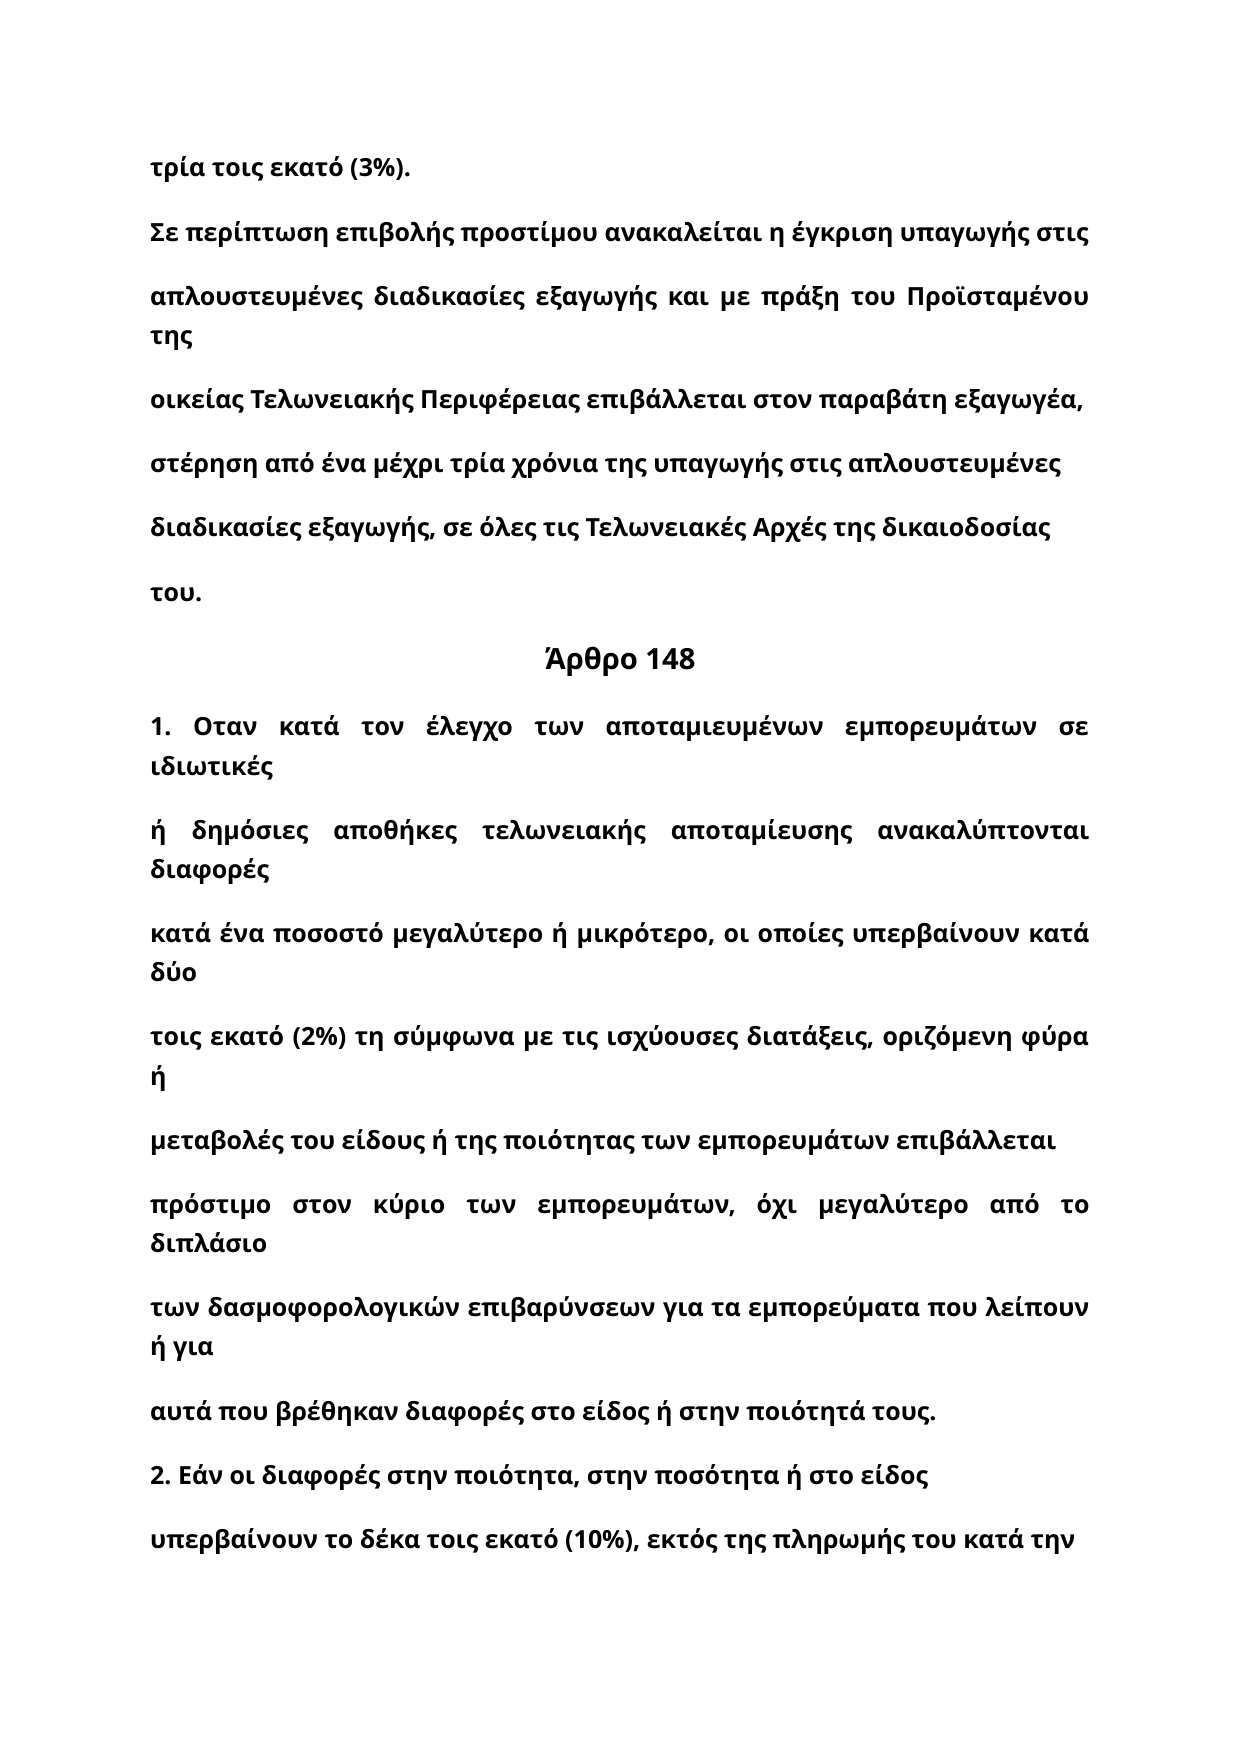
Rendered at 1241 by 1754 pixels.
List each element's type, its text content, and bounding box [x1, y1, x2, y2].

text 1. Οταν κατά τον έλεγχο των αποταμιευμένων εμπορευμάτων σε ιδιωτικές [150, 709, 1090, 782]
text απλουστευμένες διαδικασίες εξαγωγής και με πράξη του Προϊσταμένου της [150, 278, 1090, 352]
text ή δημόσιες αποθήκες τελωνειακής αποταμίευσης ανακαλύπτονται διαφορές [150, 812, 1090, 886]
text κατά ένα ποσοστό μεγαλύτερο ή μικρότερο, οι οποίες υπερβαίνουν κατά δύο [150, 916, 1090, 989]
text τοις εκατό (2%) τη σύμφωνα με τις ισχύουσες διατάξεις, οριζόμενη φύρα ή [150, 1019, 1090, 1092]
text μεταβολές του είδους ή της ποιότητας των εμπορευμάτων επιβάλλεται [150, 1122, 1090, 1156]
text διαδικασίες εξαγωγής, σε όλες τις Τελωνειακές Αρχές της δικαιοδοσίας [150, 510, 1090, 544]
text υπερβαίνουν το δέκα τοις εκατό (10%), εκτός της πληρωμής του κατά την [150, 1521, 1090, 1556]
text των δασμοφορολογικών επιβαρύνσεων για τα εμπορεύματα που λείπουν ή για [150, 1290, 1090, 1363]
text Σε περίπτωση επιβολής προστίμου ανακαλείται η έγκριση υπαγωγής στις [150, 214, 1090, 248]
text τρία τοις εκατό (3%). [150, 150, 1090, 184]
text 2. Εάν οι διαφορές στην ποιότητα, στην ποσότητα ή στο είδος [150, 1457, 1090, 1491]
subtitle Άρθρο 148 [150, 638, 1090, 678]
text του. [150, 574, 1090, 608]
text αυτά που βρέθηκαν διαφορές στο είδος ή στην ποιότητά τους. [150, 1393, 1090, 1427]
text πρόστιμο στον κύριο των εμπορευμάτων, όχι μεγαλύτερο από το διπλάσιο [150, 1186, 1090, 1260]
text οικείας Τελωνειακής Περιφέρειας επιβάλλεται στον παραβάτη εξαγωγέα, [150, 382, 1090, 416]
text στέρηση από ένα μέχρι τρία χρόνια της υπαγωγής στις απλουστευμένες [150, 446, 1090, 480]
